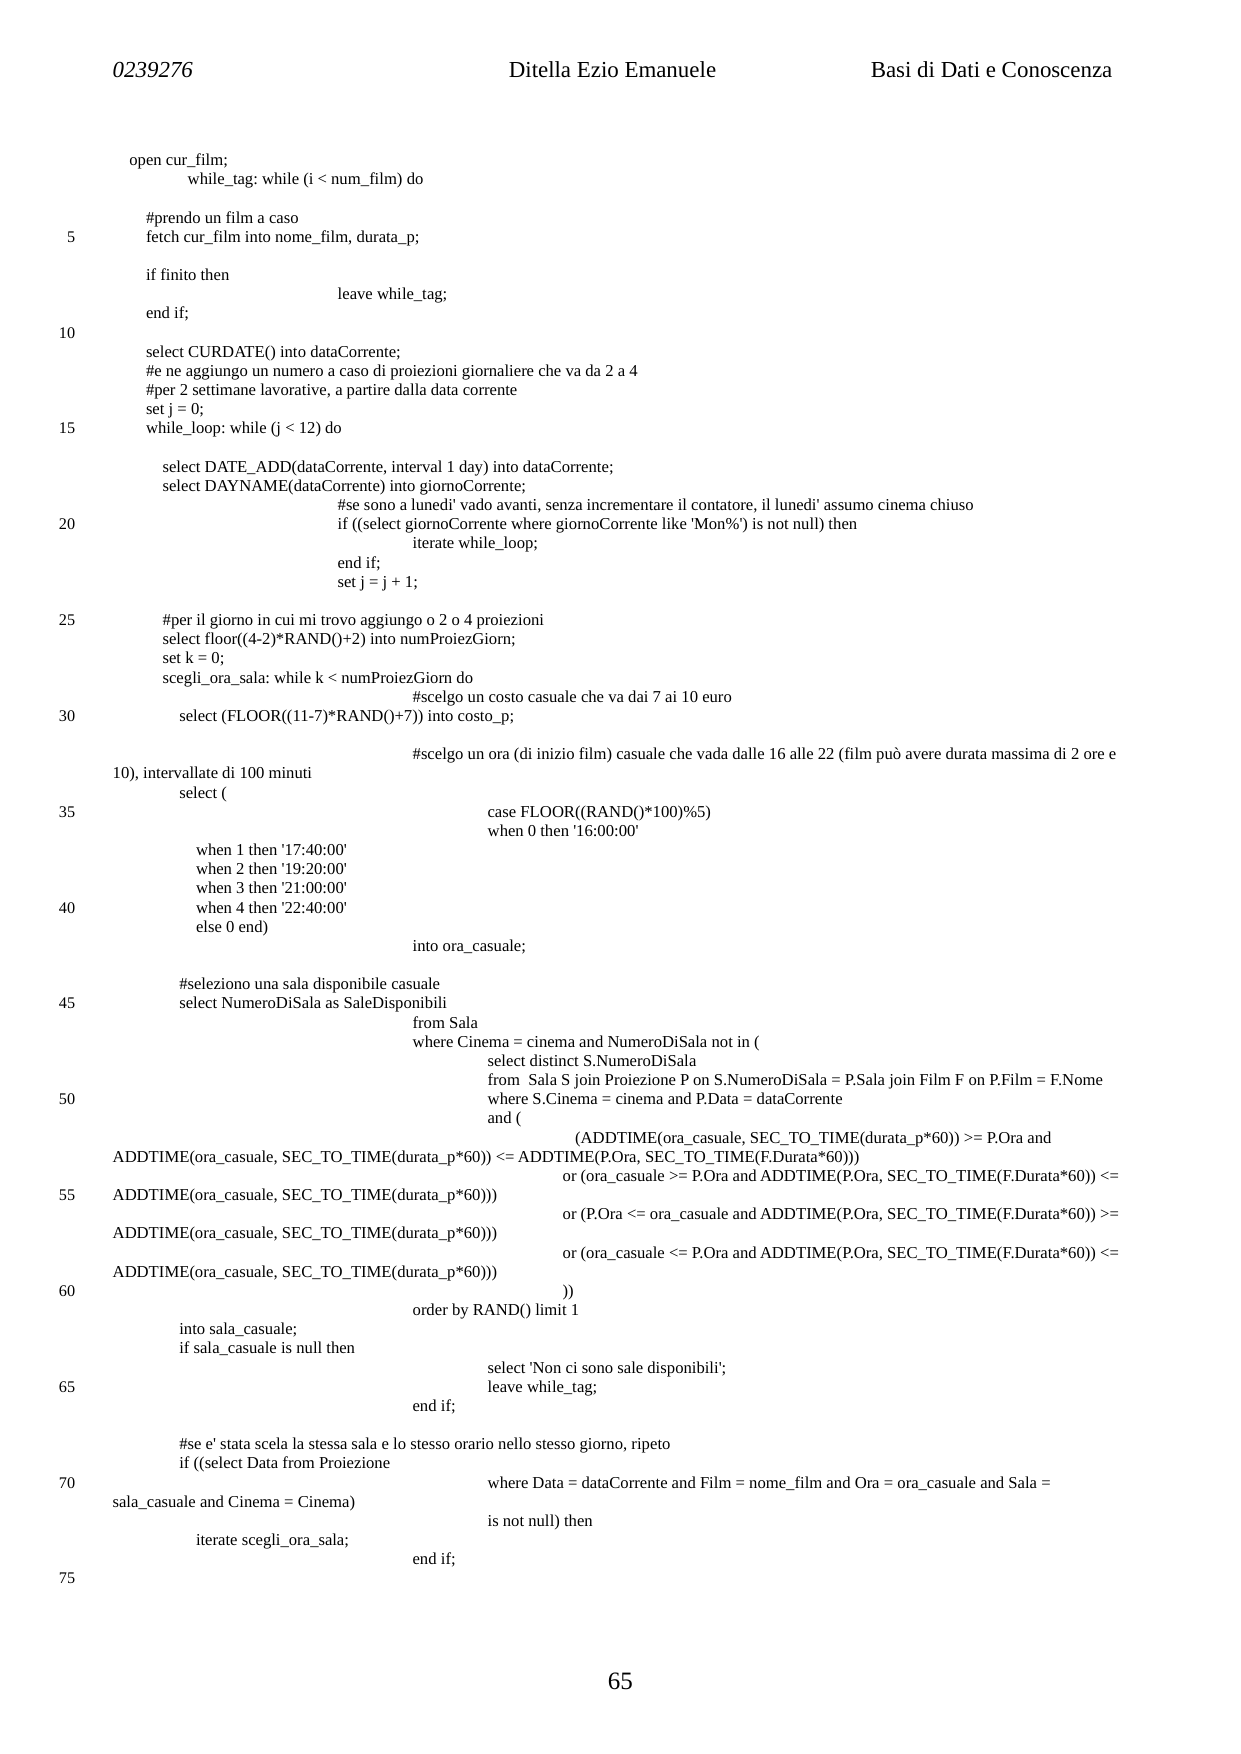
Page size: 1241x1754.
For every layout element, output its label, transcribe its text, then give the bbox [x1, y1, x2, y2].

text end if; [112, 1396, 1128, 1415]
text while_tag: while (i < num_film) do [112, 169, 1128, 188]
text leave while_tag; [112, 1377, 1128, 1396]
text from Sala [112, 1012, 1128, 1032]
text fetch cur_film into nome_film, durata_p; [112, 227, 1128, 246]
text when 1 then '17:40:00' [112, 840, 1128, 859]
text order by RAND() limit 1 [112, 1300, 1128, 1319]
text if finito then [112, 265, 1128, 284]
text end if; [112, 303, 1128, 322]
text iterate scegli_ora_sala; [112, 1530, 1128, 1549]
text scegli_ora_sala: while k < numProiezGiorn do [112, 667, 1128, 687]
text into ora_casuale; [112, 936, 1128, 955]
text if sala_casuale is null then [112, 1338, 1128, 1357]
text )) [112, 1281, 1128, 1300]
text #prendo un film a caso [112, 207, 1128, 227]
text or (ora_casuale <= P.Ora and ADDTIME(P.Ora, SEC_TO_TIME(F.Durata*60)) <= ADDTIME(ora_casuale, SEC_TO_TIME(durata_p*60))) [112, 1242, 1128, 1281]
text end if; [112, 552, 1128, 572]
text #per il giorno in cui mi trovo aggiungo o 2 o 4 proiezioni [112, 610, 1128, 629]
text (ADDTIME(ora_casuale, SEC_TO_TIME(durata_p*60)) >= P.Ora and ADDTIME(ora_casuale, SEC_TO_TIME(durata_p*60)) <= ADDTIME(P.Ora, SEC_TO_TIME(F.Durata*60))) [112, 1127, 1128, 1166]
text case FLOOR((RAND()*100)%5) [112, 802, 1128, 821]
text select ( [112, 782, 1128, 802]
text set j = 0; [112, 399, 1128, 418]
text if ((select giornoCorrente where giornoCorrente like 'Mon%') is not null) then [112, 514, 1128, 533]
text when 0 then '16:00:00' [112, 821, 1128, 840]
text #seleziono una sala disponibile casuale [112, 974, 1128, 993]
text set j = j + 1; [112, 572, 1128, 591]
text #se e' stata scela la stessa sala e lo stesso orario nello stesso giorno, ripeto [112, 1434, 1128, 1453]
text while_loop: while (j < 12) do [112, 418, 1128, 437]
text select CURDATE() into dataCorrente; [112, 342, 1128, 361]
text where S.Cinema = cinema and P.Data = dataCorrente [112, 1089, 1128, 1108]
text select 'Non ci sono sale disponibili'; [112, 1357, 1128, 1377]
text select (FLOOR((11-7)*RAND()+7)) into costo_p; [112, 706, 1128, 725]
text and ( [112, 1108, 1128, 1127]
text set k = 0; [112, 648, 1128, 667]
text when 2 then '19:20:00' [112, 859, 1128, 878]
text #se sono a lunedi' vado avanti, senza incrementare il contatore, il lunedi' assumo cinema chiuso [112, 495, 1128, 514]
text is not null) then [112, 1511, 1128, 1530]
text or (P.Ora <= ora_casuale and ADDTIME(P.Ora, SEC_TO_TIME(F.Durata*60)) >= ADDTIME(ora_casuale, SEC_TO_TIME(durata_p*60))) [112, 1204, 1128, 1242]
text #e ne aggiungo un numero a caso di proiezioni giornaliere che va da 2 a 4 [112, 361, 1128, 380]
text where Cinema = cinema and NumeroDiSala not in ( [112, 1032, 1128, 1051]
text where Data = dataCorrente and Film = nome_film and Ora = ora_casuale and Sala = sala_casuale and Cinema = Cinema) [112, 1472, 1128, 1511]
text #scelgo un ora (di inizio film) casuale che vada dalle 16 alle 22 (film può avere durata massima di 2 ore e 10), intervallate di 100 minuti [112, 744, 1128, 782]
text from Sala S join Proiezione P on S.NumeroDiSala = P.Sala join Film F on P.Film = F.Nome [112, 1070, 1128, 1089]
text end if; [112, 1549, 1128, 1568]
text or (ora_casuale >= P.Ora and ADDTIME(P.Ora, SEC_TO_TIME(F.Durata*60)) <= ADDTIME(ora_casuale, SEC_TO_TIME(durata_p*60))) [112, 1166, 1128, 1204]
text into sala_casuale; [112, 1319, 1128, 1338]
text when 4 then '22:40:00' [112, 897, 1128, 917]
text #scelgo un costo casuale che va dai 7 ai 10 euro [112, 687, 1128, 706]
text select NumeroDiSala as SaleDisponibili [112, 993, 1128, 1012]
text select distinct S.NumeroDiSala [112, 1051, 1128, 1070]
text if ((select Data from Proiezione [112, 1453, 1128, 1472]
text #per 2 settimane lavorative, a partire dalla data corrente [112, 380, 1128, 399]
text select DATE_ADD(dataCorrente, interval 1 day) into dataCorrente; [112, 457, 1128, 476]
text else 0 end) [112, 917, 1128, 936]
text when 3 then '21:00:00' [112, 878, 1128, 897]
text iterate while_loop; [112, 533, 1128, 552]
text open cur_film; [112, 150, 1128, 169]
text select DAYNAME(dataCorrente) into giornoCorrente; [112, 476, 1128, 495]
text select floor((4-2)*RAND()+2) into numProiezGiorn; [112, 629, 1128, 648]
text leave while_tag; [112, 284, 1128, 303]
